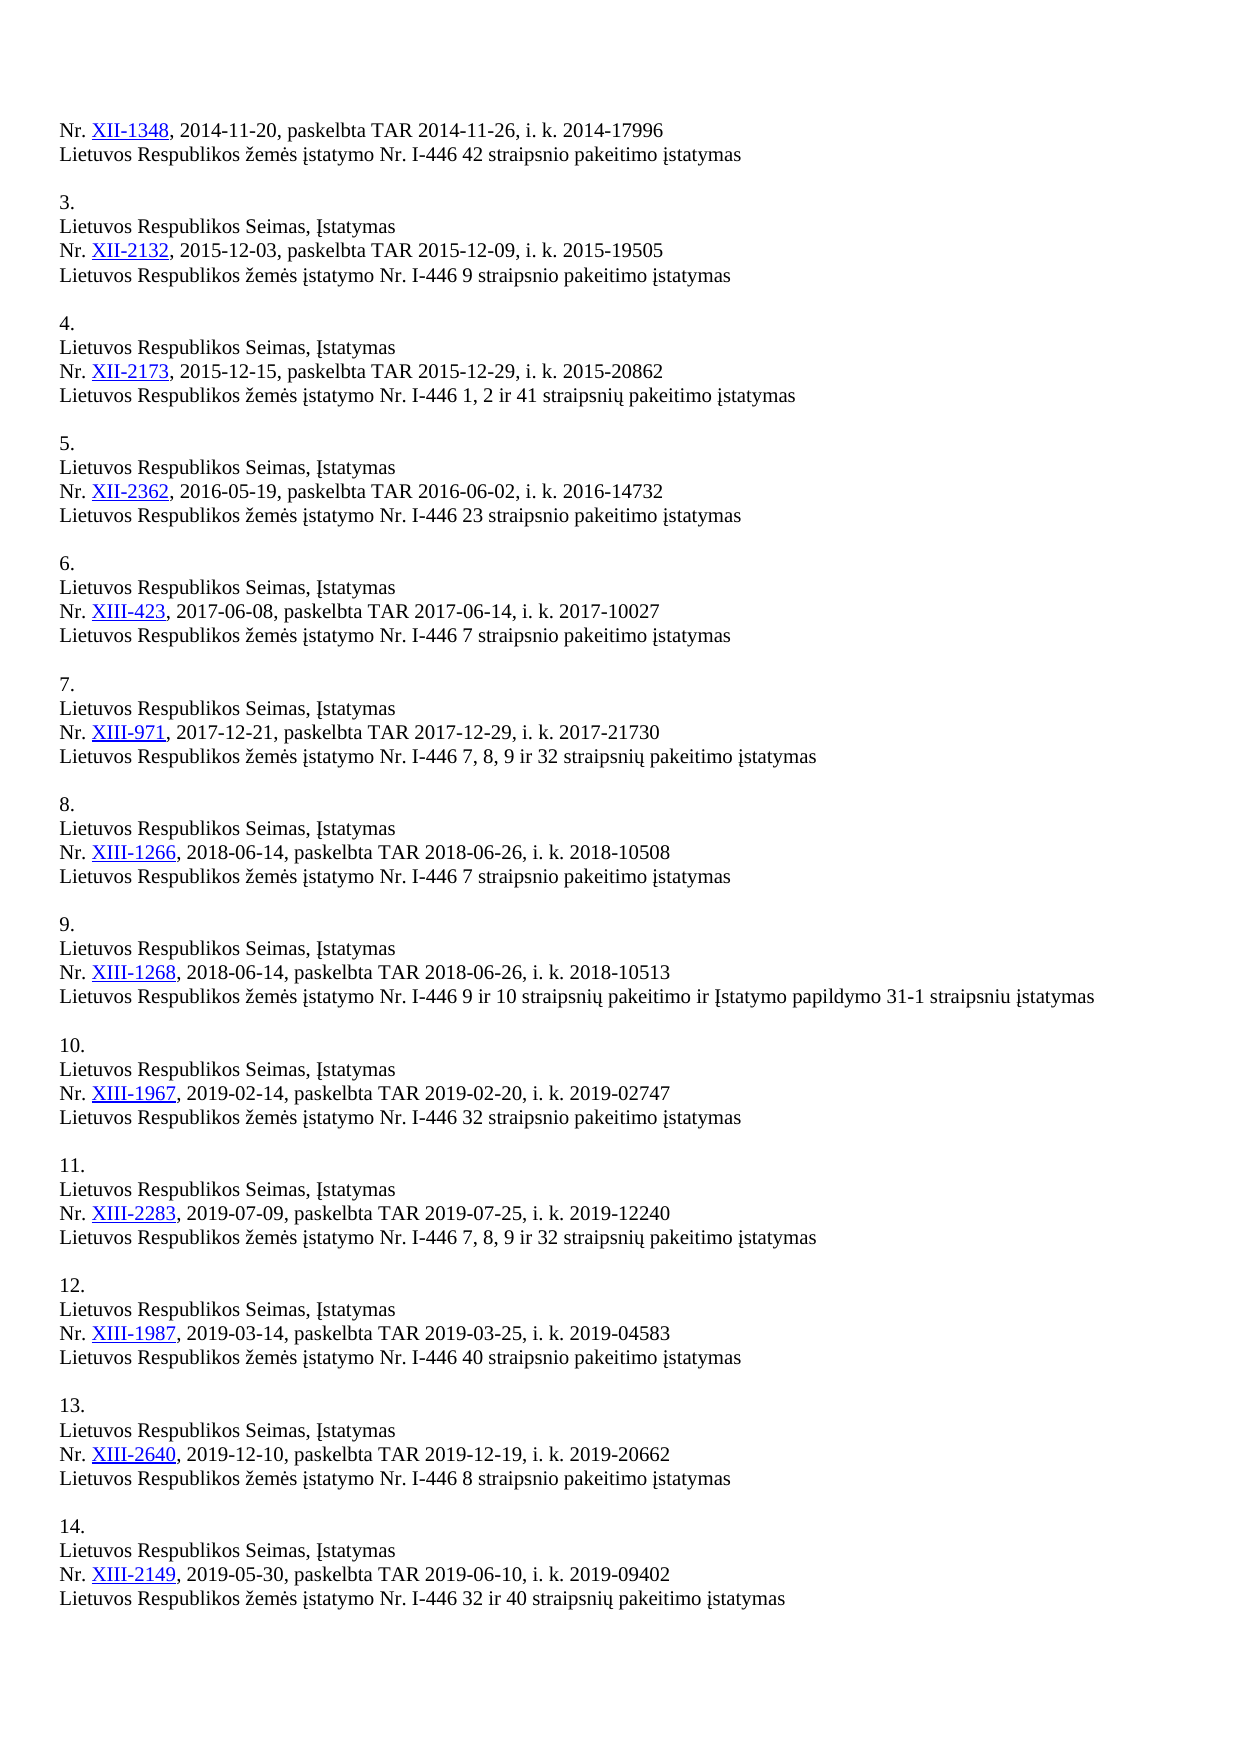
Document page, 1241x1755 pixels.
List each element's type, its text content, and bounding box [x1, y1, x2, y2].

text Lietuvos Respublikos Seimas, Įstatymas [59, 816, 1122, 840]
text Nr. XIII-2283, 2019-07-09, paskelbta TAR 2019-07-25, i. k. 2019-12240 [59, 1201, 1122, 1225]
text Lietuvos Respublikos žemės įstatymo Nr. I-446 7, 8, 9 ir 32 straipsnių pakeitimo įstatymas [59, 744, 1122, 768]
text 11. [59, 1153, 1122, 1177]
text 12. [59, 1273, 1122, 1297]
text 10. [59, 1032, 1122, 1057]
text Lietuvos Respublikos Seimas, Įstatymas [59, 1057, 1122, 1081]
text Lietuvos Respublikos Seimas, Įstatymas [59, 575, 1122, 599]
text Lietuvos Respublikos žemės įstatymo Nr. I-446 9 straipsnio pakeitimo įstatymas [59, 262, 1122, 287]
text Nr. XIII-1268, 2018-06-14, paskelbta TAR 2018-06-26, i. k. 2018-10513 [59, 960, 1122, 984]
text Lietuvos Respublikos Seimas, Įstatymas [59, 1417, 1122, 1442]
text 13. [59, 1393, 1122, 1417]
text Lietuvos Respublikos žemės įstatymo Nr. I-446 1, 2 ir 41 straipsnių pakeitimo įstatymas [59, 383, 1122, 407]
text 5. [59, 431, 1122, 455]
text 14. [59, 1514, 1122, 1538]
text Lietuvos Respublikos žemės įstatymo Nr. I-446 32 ir 40 straipsnių pakeitimo įstatymas [59, 1586, 1122, 1610]
text Nr. XIII-1967, 2019-02-14, paskelbta TAR 2019-02-20, i. k. 2019-02747 [59, 1081, 1122, 1105]
text Lietuvos Respublikos žemės įstatymo Nr. I-446 42 straipsnio pakeitimo įstatymas [59, 142, 1122, 166]
text 6. [59, 551, 1122, 575]
text 3. [59, 190, 1122, 214]
text Nr. XIII-1266, 2018-06-14, paskelbta TAR 2018-06-26, i. k. 2018-10508 [59, 840, 1122, 864]
text 9. [59, 912, 1122, 936]
text Nr. XII-2362, 2016-05-19, paskelbta TAR 2016-06-02, i. k. 2016-14732 [59, 479, 1122, 503]
text 7. [59, 672, 1122, 696]
text Lietuvos Respublikos žemės įstatymo Nr. I-446 23 straipsnio pakeitimo įstatymas [59, 503, 1122, 527]
text Lietuvos Respublikos žemės įstatymo Nr. I-446 40 straipsnio pakeitimo įstatymas [59, 1345, 1122, 1369]
text Nr. XIII-423, 2017-06-08, paskelbta TAR 2017-06-14, i. k. 2017-10027 [59, 599, 1122, 623]
text Lietuvos Respublikos Seimas, Įstatymas [59, 936, 1122, 960]
text Lietuvos Respublikos žemės įstatymo Nr. I-446 7 straipsnio pakeitimo įstatymas [59, 864, 1122, 888]
text Nr. XIII-971, 2017-12-21, paskelbta TAR 2017-12-29, i. k. 2017-21730 [59, 720, 1122, 744]
text Lietuvos Respublikos žemės įstatymo Nr. I-446 9 ir 10 straipsnių pakeitimo ir Įstatymo papildymo 31-1 straipsniu įstatymas [59, 984, 1122, 1008]
text 4. [59, 311, 1122, 335]
text Lietuvos Respublikos Seimas, Įstatymas [59, 1538, 1122, 1562]
text Nr. XII-2132, 2015-12-03, paskelbta TAR 2015-12-09, i. k. 2015-19505 [59, 238, 1122, 262]
text Lietuvos Respublikos Seimas, Įstatymas [59, 455, 1122, 479]
text Lietuvos Respublikos žemės įstatymo Nr. I-446 7, 8, 9 ir 32 straipsnių pakeitimo įstatymas [59, 1225, 1122, 1249]
text Lietuvos Respublikos žemės įstatymo Nr. I-446 32 straipsnio pakeitimo įstatymas [59, 1105, 1122, 1129]
text Lietuvos Respublikos Seimas, Įstatymas [59, 335, 1122, 359]
text Lietuvos Respublikos žemės įstatymo Nr. I-446 7 straipsnio pakeitimo įstatymas [59, 623, 1122, 647]
text 8. [59, 792, 1122, 816]
text Nr. XIII-2149, 2019-05-30, paskelbta TAR 2019-06-10, i. k. 2019-09402 [59, 1562, 1122, 1586]
text Nr. XIII-1987, 2019-03-14, paskelbta TAR 2019-03-25, i. k. 2019-04583 [59, 1321, 1122, 1345]
text Lietuvos Respublikos Seimas, Įstatymas [59, 214, 1122, 238]
text Nr. XII-2173, 2015-12-15, paskelbta TAR 2015-12-29, i. k. 2015-20862 [59, 359, 1122, 383]
text Lietuvos Respublikos Seimas, Įstatymas [59, 1177, 1122, 1201]
text Lietuvos Respublikos žemės įstatymo Nr. I-446 8 straipsnio pakeitimo įstatymas [59, 1466, 1122, 1490]
text Nr. XII-1348, 2014-11-20, paskelbta TAR 2014-11-26, i. k. 2014-17996 [59, 118, 1122, 142]
text Lietuvos Respublikos Seimas, Įstatymas [59, 696, 1122, 720]
text Nr. XIII-2640, 2019-12-10, paskelbta TAR 2019-12-19, i. k. 2019-20662 [59, 1442, 1122, 1466]
text Lietuvos Respublikos Seimas, Įstatymas [59, 1297, 1122, 1321]
